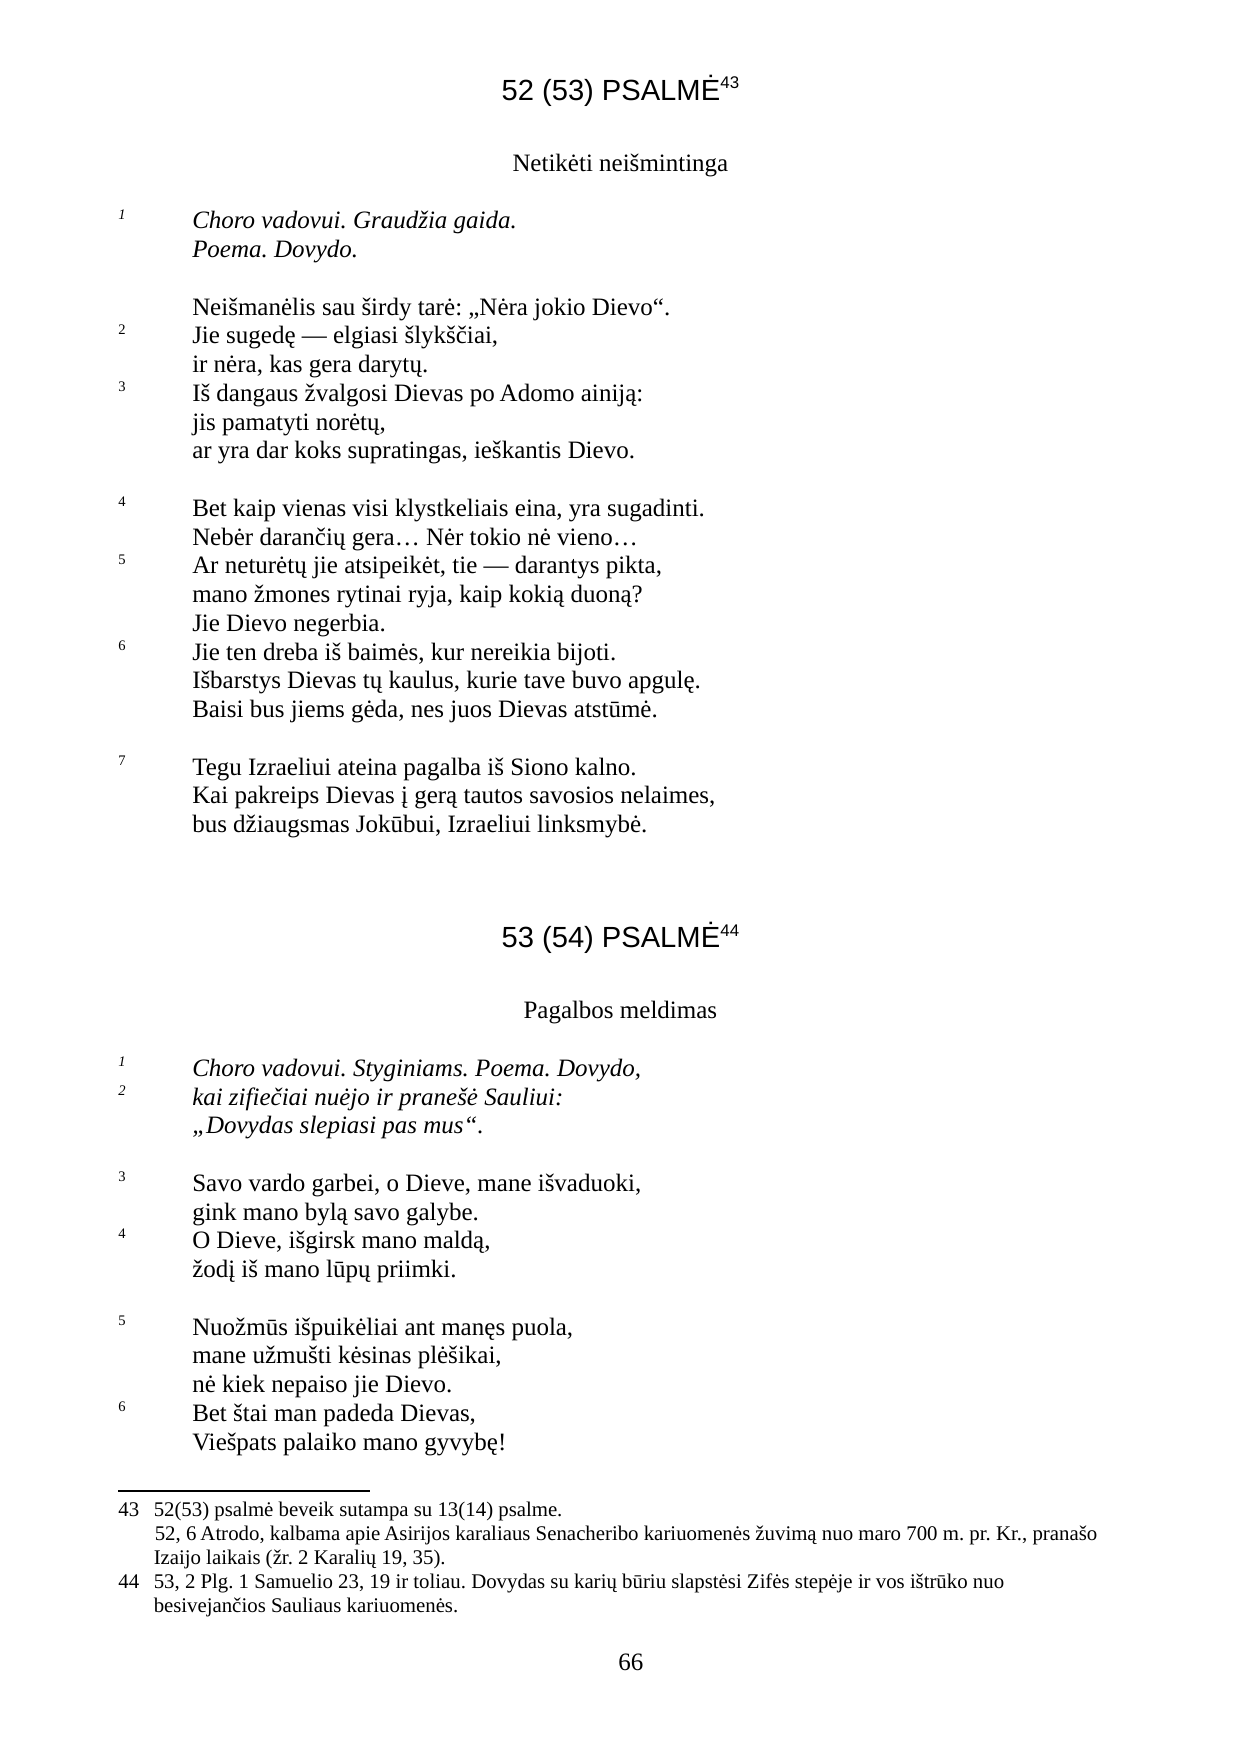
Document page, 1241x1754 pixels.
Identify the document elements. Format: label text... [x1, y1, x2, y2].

text 3 Savo vardo garbei, o Dieve, mane išvaduoki, [118, 1168, 1122, 1197]
text 3 Iš dangaus žvalgosi Dievas po Adomo ainiją: [118, 378, 1122, 407]
subtitle 53 (54) PSALMĖ [118, 921, 1122, 954]
text 2 Jie sugedę — elgiasi šlykščiai, [118, 321, 1122, 349]
text Pagalbos meldimas [118, 995, 1122, 1024]
text Poema. Dovydo. [118, 234, 1122, 263]
text mano žmones rytinai ryja, kaip kokią duoną? [118, 579, 1122, 608]
text Jie Dievo negerbia. [118, 608, 1122, 637]
subtitle 52 (53) PSALMĖ [118, 73, 1122, 107]
text 1 Choro vadovui. Graudžia gaida. [118, 206, 1122, 234]
text žodį iš mano lūpų priimki. [118, 1254, 1122, 1283]
text Neišmanėlis sau širdy tarė: „Nėra jokio Dievo“. [118, 292, 1122, 321]
text 53, 2 Plg. 1 Samuelio 23, 19 ir toliau. Dovydas su karių būriu slapstėsi Zifės stepėje ir vos ištrūko nuo besivejančios Sauliaus kariuomenės. [118, 1569, 1122, 1617]
text ir nėra, kas gera darytų. [118, 349, 1122, 378]
text ar yra dar koks supratingas, ieškantis Dievo. [118, 436, 1122, 464]
text „Dovydas slepiasi pas mus“. [118, 1110, 1122, 1139]
text 4 Bet kaip vienas visi klystkeliais eina, yra sugadinti. [118, 493, 1122, 522]
text 6 Bet štai man padeda Dievas, [118, 1398, 1122, 1427]
text Išbarstys Dievas tų kaulus, kurie tave buvo apgulę. [118, 666, 1122, 694]
text 52(53) psalmė beveik sutampa su 13(14) psalme. [118, 1497, 1122, 1521]
text gink mano bylą savo galybe. [118, 1197, 1122, 1225]
text 52, 6 Atrodo, kalbama apie Asirijos karaliaus Senacheribo kariuomenės žuvimą nuo maro 700 m. pr. Kr., pranašo Izaijo laikais (žr. 2 Karalių 19, 35). [118, 1521, 1122, 1569]
text jis pamatyti norėtų, [118, 407, 1122, 436]
text 1 Choro vadovui. Styginiams. Poema. Dovydo, [118, 1053, 1122, 1082]
text mane užmušti kėsinas plėšikai, [118, 1340, 1122, 1369]
text 6 Jie ten dreba iš baimės, kur nereikia bijoti. [118, 637, 1122, 666]
text 5 Ar neturėtų jie atsipeikėt, tie — darantys pikta, [118, 551, 1122, 579]
text Netikėti neišmintinga [118, 148, 1122, 177]
text Nebėr darančių gera… Nėr tokio nė vieno… [118, 522, 1122, 551]
text 4 O Dieve, išgirsk mano maldą, [118, 1225, 1122, 1254]
text Baisi bus jiems gėda, nes juos Dievas atstūmė. [118, 694, 1122, 723]
text Kai pakreips Dievas į gerą tautos savosios nelaimes, [118, 781, 1122, 809]
text Viešpats palaiko mano gyvybę! [118, 1427, 1122, 1455]
text 5 Nuožmūs išpuikėliai ant manęs puola, [118, 1312, 1122, 1340]
text nė kiek nepaiso jie Dievo. [118, 1369, 1122, 1398]
text 7 Tegu Izraeliui ateina pagalba iš Siono kalno. [118, 752, 1122, 781]
text bus džiaugsmas Jokūbui, Izraeliui linksmybė. [118, 809, 1122, 838]
text 2 kai zifiečiai nuėjo ir pranešė Sauliui: [118, 1082, 1122, 1110]
